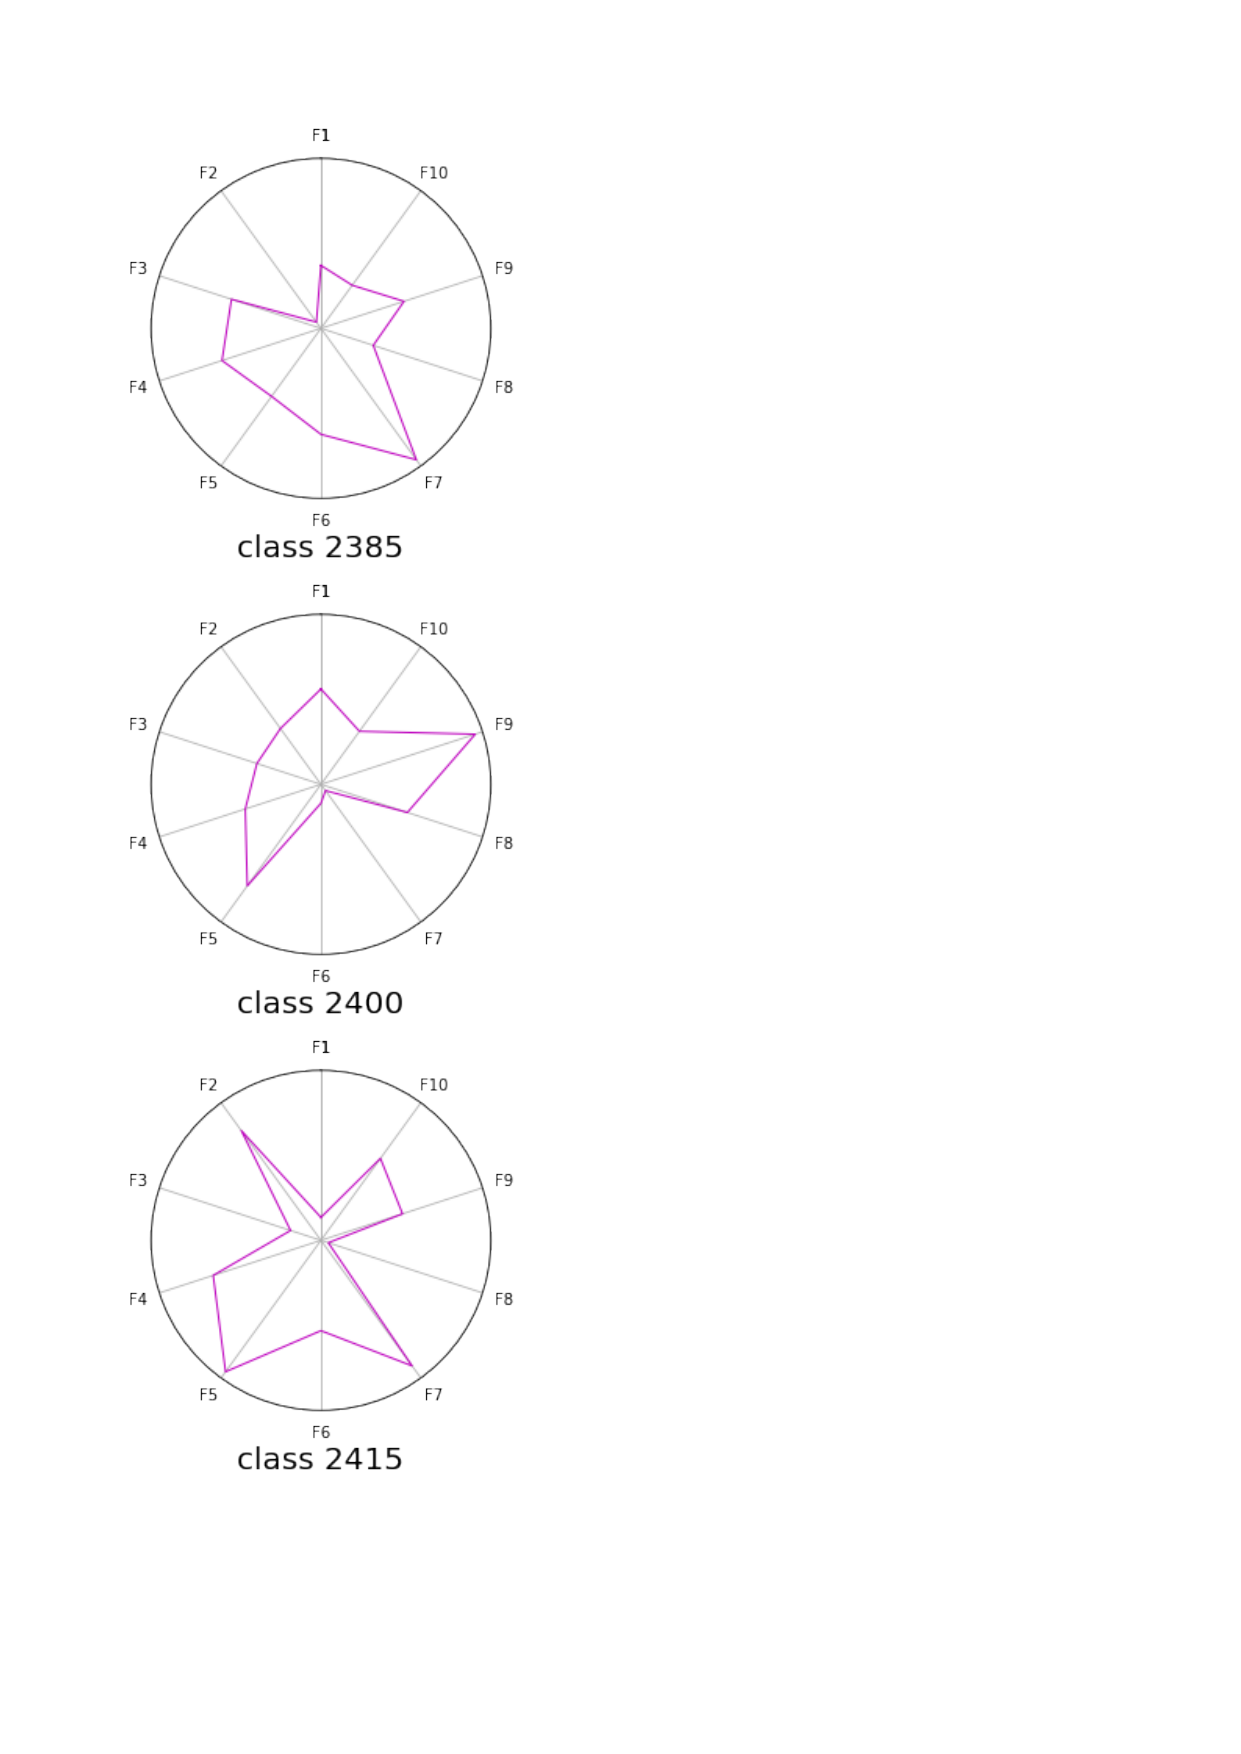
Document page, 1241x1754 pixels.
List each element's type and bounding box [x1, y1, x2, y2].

picture [118, 118, 523, 1487]
